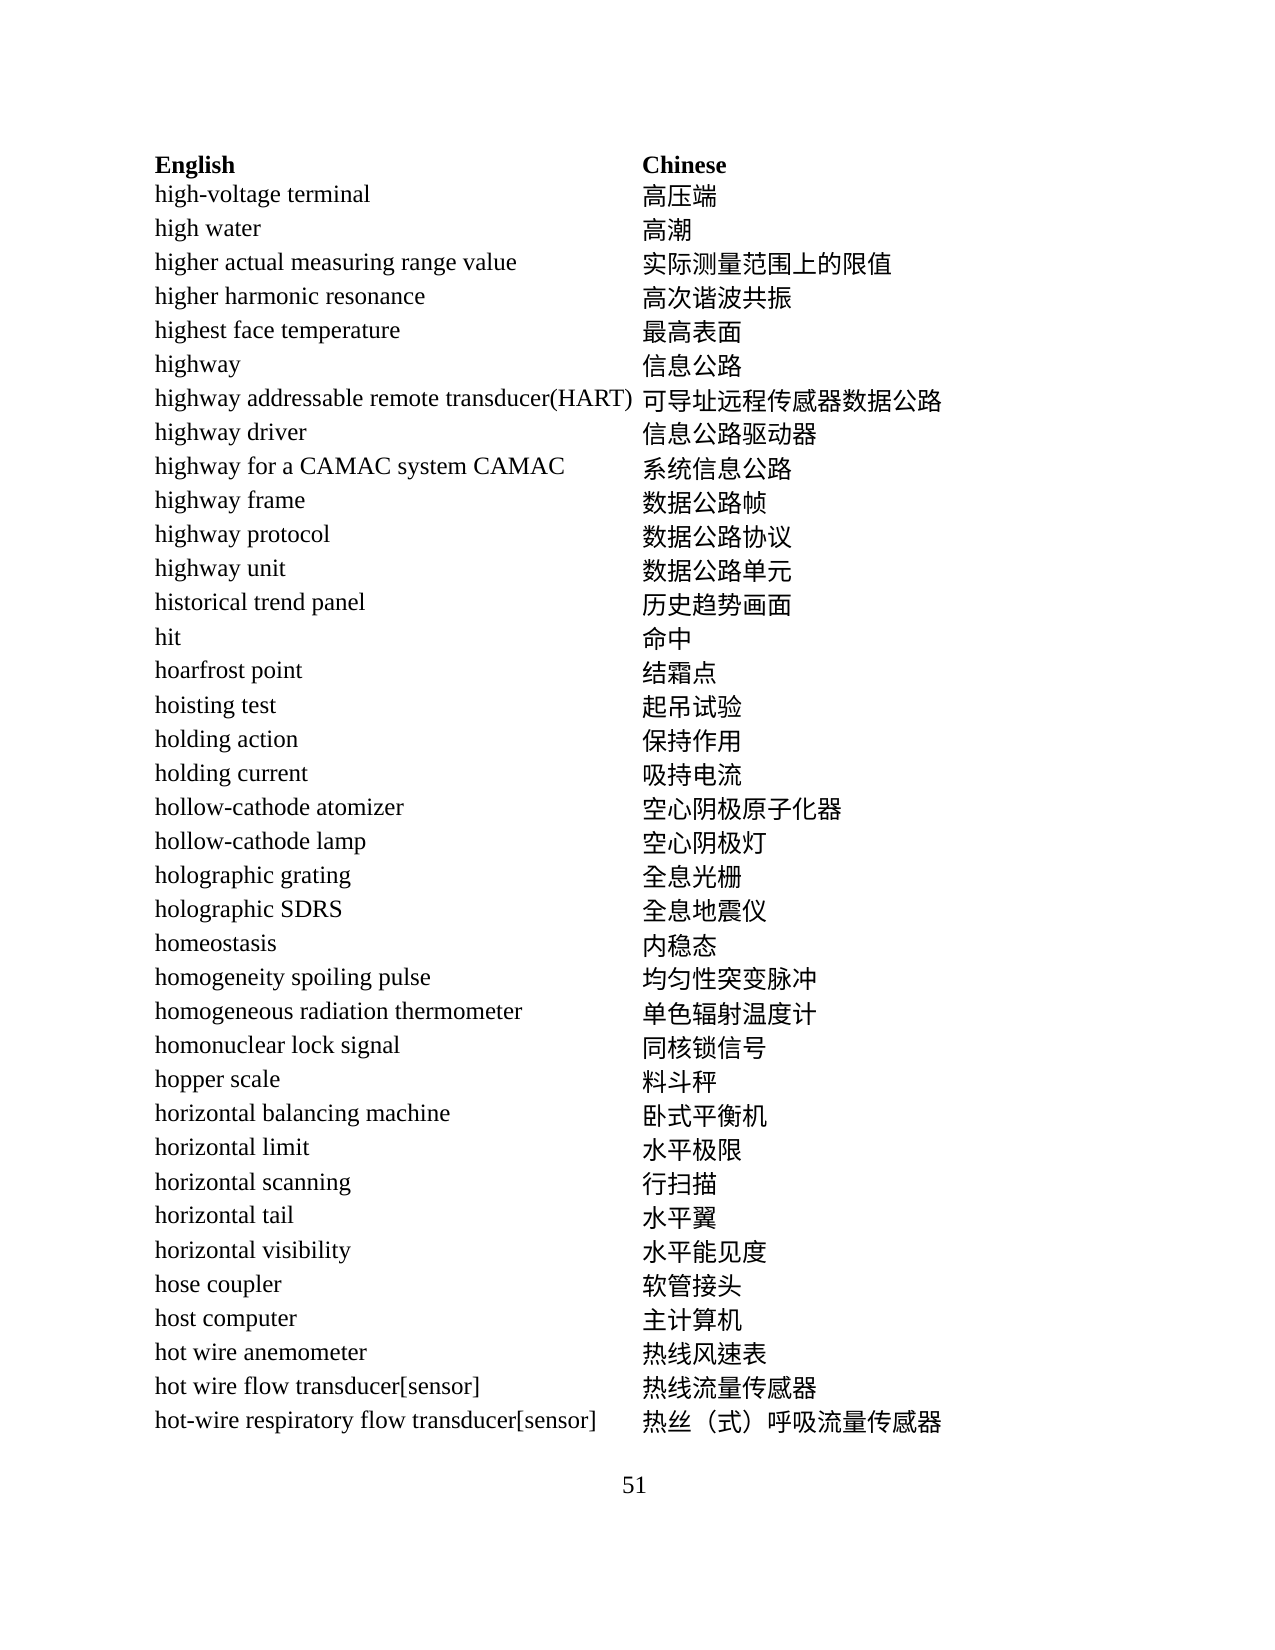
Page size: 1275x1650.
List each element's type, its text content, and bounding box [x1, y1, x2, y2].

table_cell holographic SDRS [150, 894, 637, 928]
table_cell homogeneous radiation thermometer [150, 996, 637, 1030]
table_cell higher harmonic resonance [150, 281, 637, 315]
table_cell 主计算机 [638, 1303, 1125, 1337]
table_cell 高压端 [638, 179, 1125, 213]
table_cell 行扫描 [638, 1167, 1125, 1201]
table_cell 起吊试验 [638, 690, 1125, 724]
table_cell 实际测量范围上的限值 [638, 247, 1125, 281]
table_cell homeostasis [150, 928, 637, 962]
table_cell highway [150, 349, 637, 383]
table_cell holographic grating [150, 860, 637, 894]
table_cell horizontal visibility [150, 1235, 637, 1269]
table_cell 全息地震仪 [638, 894, 1125, 928]
table_cell 同核锁信号 [638, 1030, 1125, 1064]
table_cell host computer [150, 1303, 637, 1337]
table_cell 水平能见度 [638, 1235, 1125, 1269]
table_cell hollow-cathode lamp [150, 826, 637, 860]
table_cell 命中 [638, 622, 1125, 656]
table_cell hose coupler [150, 1269, 637, 1303]
table_cell highway for a CAMAC system CAMAC [150, 451, 637, 485]
table_cell 单色辐射温度计 [638, 996, 1125, 1030]
table_cell hoisting test [150, 690, 637, 724]
table_cell homogeneity spoiling pulse [150, 962, 637, 996]
table_cell 热线流量传感器 [638, 1371, 1125, 1405]
table_cell highway unit [150, 554, 637, 587]
table_cell 内稳态 [638, 928, 1125, 962]
table_cell 信息公路 [638, 349, 1125, 383]
table_cell highway addressable remote transducer(HART) [150, 383, 637, 417]
table_cell hot wire anemometer [150, 1337, 637, 1371]
table_cell highest face temperature [150, 315, 637, 349]
table_cell 软管接头 [638, 1269, 1125, 1303]
table_cell highway frame [150, 485, 637, 519]
table_cell horizontal balancing machine [150, 1099, 637, 1132]
table_cell horizontal scanning [150, 1167, 637, 1201]
table_cell 料斗秤 [638, 1064, 1125, 1098]
table_cell highway protocol [150, 519, 637, 553]
table_header English [150, 150, 637, 179]
table_cell highway driver [150, 417, 637, 451]
table_cell hoarfrost point [150, 656, 637, 690]
table_cell high-voltage terminal [150, 179, 637, 213]
table_cell 信息公路驱动器 [638, 417, 1125, 451]
table_cell hot wire flow transducer[sensor] [150, 1371, 637, 1405]
table_cell 卧式平衡机 [638, 1099, 1125, 1132]
table_cell 数据公路协议 [638, 519, 1125, 553]
table_cell 历史趋势画面 [638, 588, 1125, 622]
table_cell 数据公路单元 [638, 554, 1125, 587]
table_cell horizontal limit [150, 1133, 637, 1167]
table_cell hopper scale [150, 1064, 637, 1098]
table_cell 全息光栅 [638, 860, 1125, 894]
table_cell 高次谐波共振 [638, 281, 1125, 315]
table_cell 水平极限 [638, 1133, 1125, 1167]
table_cell hollow-cathode atomizer [150, 792, 637, 826]
table_cell 系统信息公路 [638, 451, 1125, 485]
table_cell higher actual measuring range value [150, 247, 637, 281]
table_cell 热丝（式）呼吸流量传感器 [638, 1405, 1125, 1439]
table_cell hit [150, 622, 637, 656]
table_cell holding current [150, 758, 637, 792]
table_cell holding action [150, 724, 637, 758]
table_cell 可导址远程传感器数据公路 [638, 383, 1125, 417]
table_cell 水平翼 [638, 1201, 1125, 1235]
table_header Chinese [638, 150, 1125, 179]
table_cell 吸持电流 [638, 758, 1125, 792]
table_cell 结霜点 [638, 656, 1125, 690]
table_cell 空心阴极原子化器 [638, 792, 1125, 826]
table_cell 空心阴极灯 [638, 826, 1125, 860]
table_cell high water [150, 213, 637, 247]
table_cell 最高表面 [638, 315, 1125, 349]
table_cell homonuclear lock signal [150, 1030, 637, 1064]
table_cell hot-wire respiratory flow transducer[sensor] [150, 1405, 637, 1439]
table_cell horizontal tail [150, 1201, 637, 1235]
table_cell 数据公路帧 [638, 485, 1125, 519]
table_cell 热线风速表 [638, 1337, 1125, 1371]
table_cell 保持作用 [638, 724, 1125, 758]
table_cell 均匀性突变脉冲 [638, 962, 1125, 996]
table_cell historical trend panel [150, 588, 637, 622]
table_cell 高潮 [638, 213, 1125, 247]
